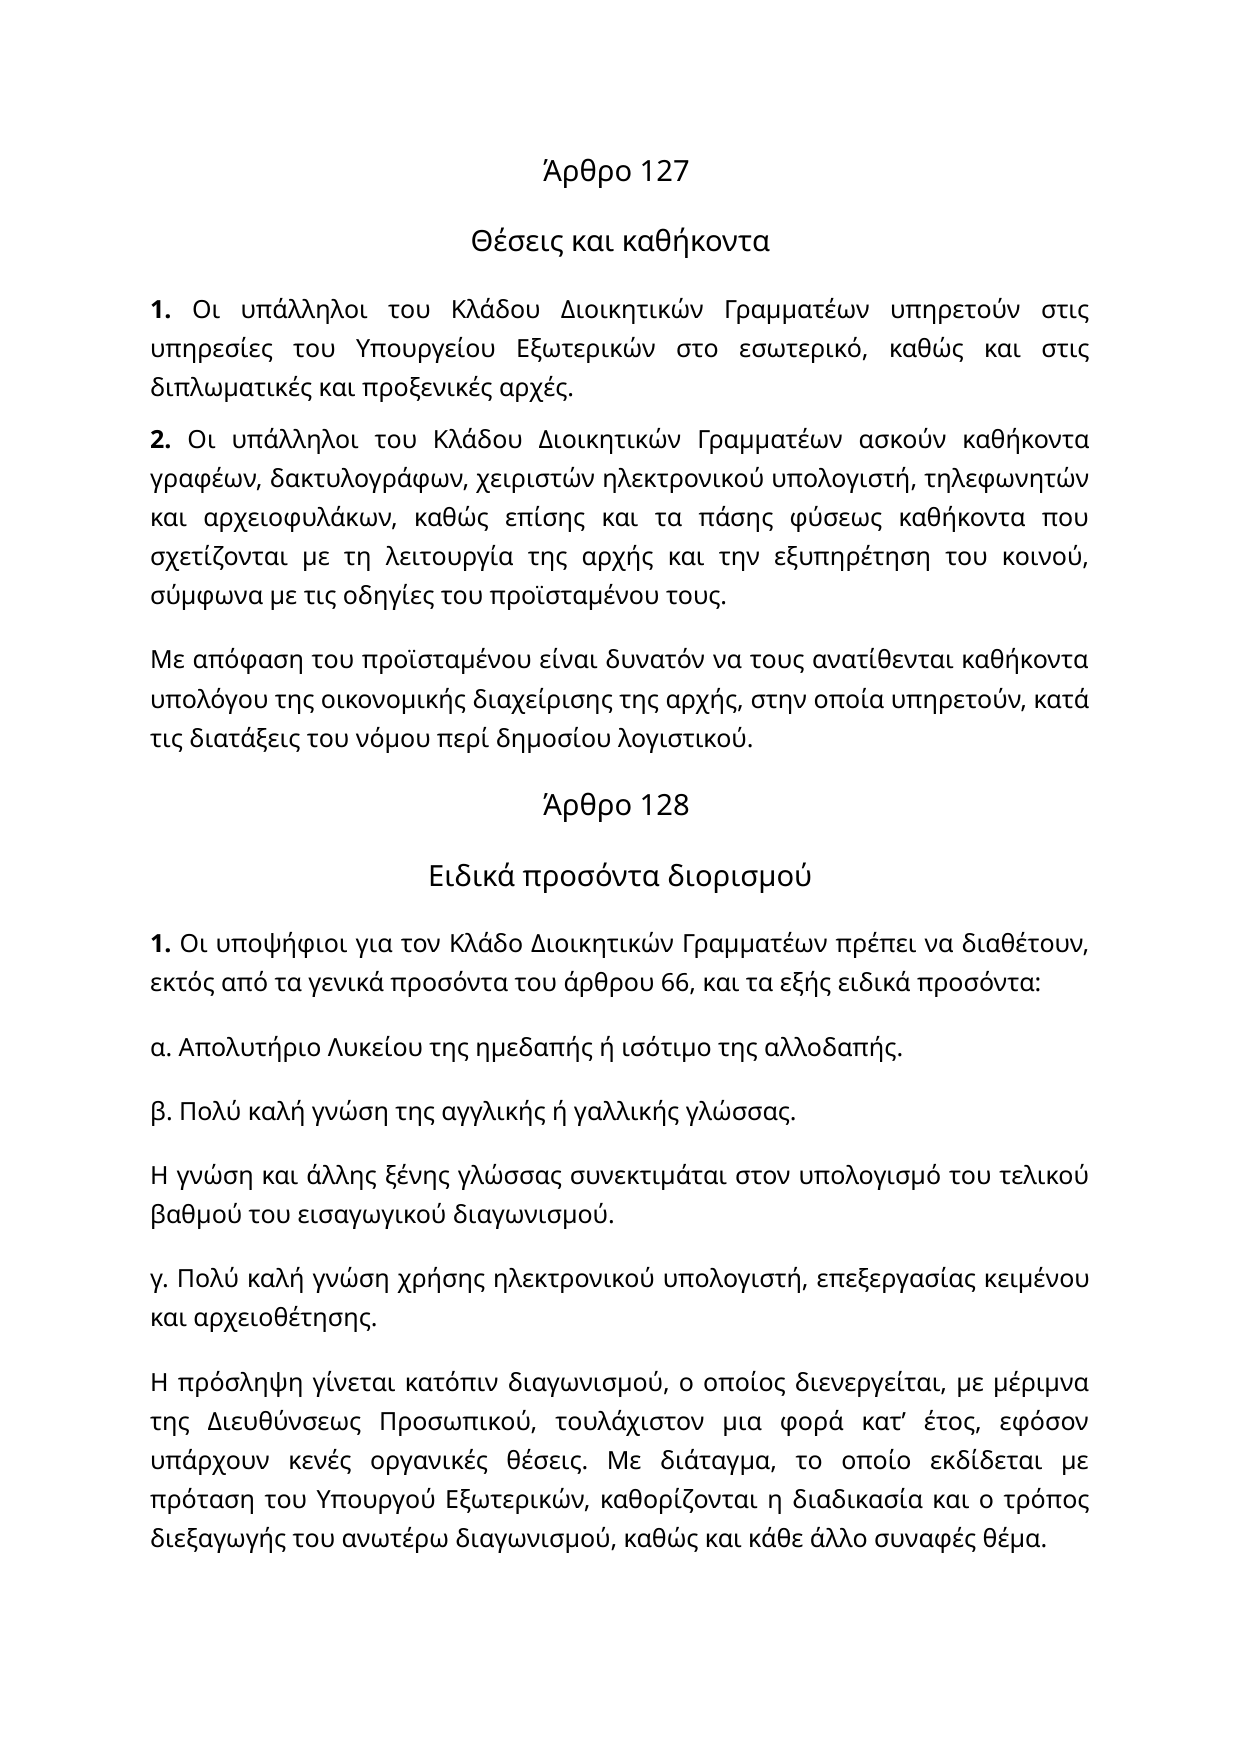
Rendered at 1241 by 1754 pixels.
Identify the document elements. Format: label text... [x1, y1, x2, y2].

text γ. Πολύ καλή γνώση χρήσης ηλεκτρονικού υπολογιστή, επεξεργασίας κειμένου και αρχειοθέτησης. [150, 1261, 1090, 1334]
text 1. Οι υποψήφιοι για τον Κλάδο Διοικητικών Γραμματέων πρέπει να διαθέτουν, εκτός από τα γενικά προσόντα του άρθρου 66, και τα εξής ειδικά προσόντα: [150, 926, 1090, 999]
subtitle Άρθρο 128 [150, 784, 1090, 824]
text 1. Οι υπάλληλοι του Κλάδου Διοικητικών Γραμματέων υπηρετούν στις υπηρεσίες του Υπουργείου Εξωτερικών στο εσωτερικό, καθώς και στις διπλωματικές και προξενικές αρχές. [150, 291, 1090, 404]
text α. Απολυτήριο Λυκείου της ημεδαπής ή ισότιμο της αλλοδαπής. [150, 1029, 1090, 1063]
text 2. Οι υπάλληλοι του Κλάδου Διοικητικών Γραμματέων ασκούν καθήκοντα γραφέων, δακτυλογράφων, χειριστών ηλεκτρονικού υπολογιστή, τηλεφωνητών και αρχειοφυλάκων, καθώς επίσης και τα πάσης φύσεως καθήκοντα που σχετίζονται με τη λειτουργία της αρχής και την εξυπηρέτηση του κοινού, σύμφωνα με τις οδηγίες του προϊσταμένου τους. [150, 421, 1090, 612]
text Η πρόσληψη γίνεται κατόπιν διαγωνισμού, ο οποίος διενεργείται, με μέριμνα της Διευθύνσεως Προσωπικού, τουλάχιστον μια φορά κατ’ έτος, εφόσον υπάρχουν κενές οργανικές θέσεις. Με διάταγμα, το οποίο εκδίδεται με πρόταση του Υπουργού Εξωτερικών, καθορίζονται η διαδικασία και ο τρόπος διεξαγωγής του ανωτέρω διαγωνισμού, καθώς και κάθε άλλο συναφές θέμα. [150, 1364, 1090, 1555]
subtitle Άρθρο 127 [150, 150, 1090, 190]
text Με απόφαση του προϊσταμένου είναι δυνατόν να τους ανατίθενται καθήκοντα υπολόγου της οικονομικής διαχείρισης της αρχής, στην οποία υπηρετούν, κατά τις διατάξεις του νόμου περί δημοσίου λογιστικού. [150, 642, 1090, 754]
subtitle Ειδικά προσόντα διορισμού [150, 855, 1090, 895]
text Η γνώση και άλλης ξένης γλώσσας συνεκτιμάται στον υπολογισμό του τελικού βαθμού του εισαγωγικού διαγωνισμού. [150, 1157, 1090, 1231]
subtitle Θέσεις και καθήκοντα [150, 221, 1090, 260]
text β. Πολύ καλή γνώση της αγγλικής ή γαλλικής γλώσσας. [150, 1093, 1090, 1127]
